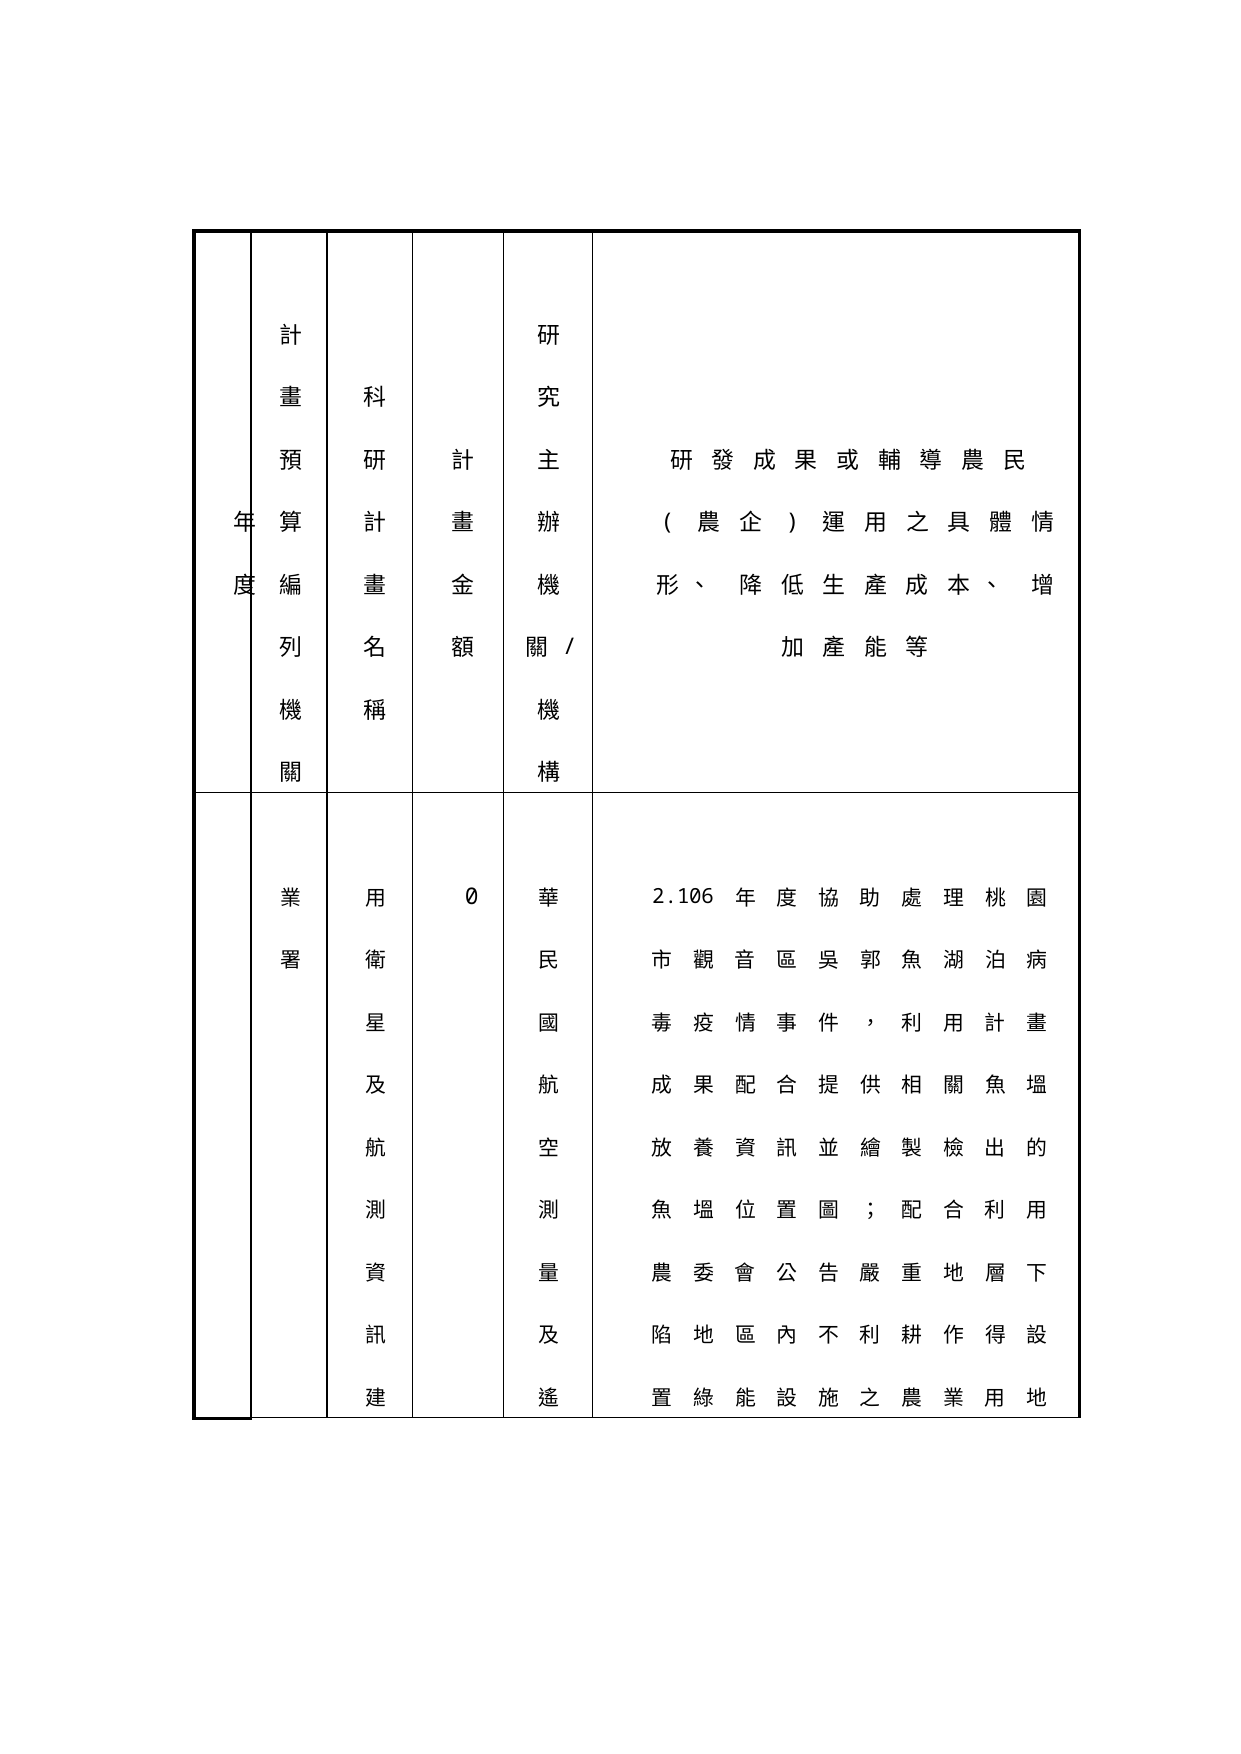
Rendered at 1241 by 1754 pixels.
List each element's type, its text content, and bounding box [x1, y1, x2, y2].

table_header 研發成果或輔導農民(農企)運用之具體情形、降低生產成本、增加產能等 [593, 233, 1078, 792]
table_header 研究主辦機關/機構 [504, 233, 592, 792]
table_header 計畫 金額 [413, 233, 503, 792]
table_cell 用衛星及航測資訊建 [328, 793, 412, 1417]
table_cell 華民國航空測量及遙 [504, 793, 592, 1417]
table_cell 2.106年度協助處理桃園市觀音區吳郭魚湖泊病毒疫情事件，利用計畫成果配合提供相關魚塭放養資訊並繪製檢出的魚塭位置圖；配合利用農委會公告嚴重地層下陷地區內不利耕作得設置綠能設施之農業用地 [593, 793, 1078, 1417]
table_cell 0 [413, 793, 503, 1417]
table_cell [196, 793, 250, 1417]
table_cell 業署 [252, 793, 326, 1417]
table_header 計畫預算編列機關 [252, 233, 326, 792]
table_header 年度 [196, 233, 250, 792]
table_header 科研計畫名稱 [328, 233, 412, 792]
